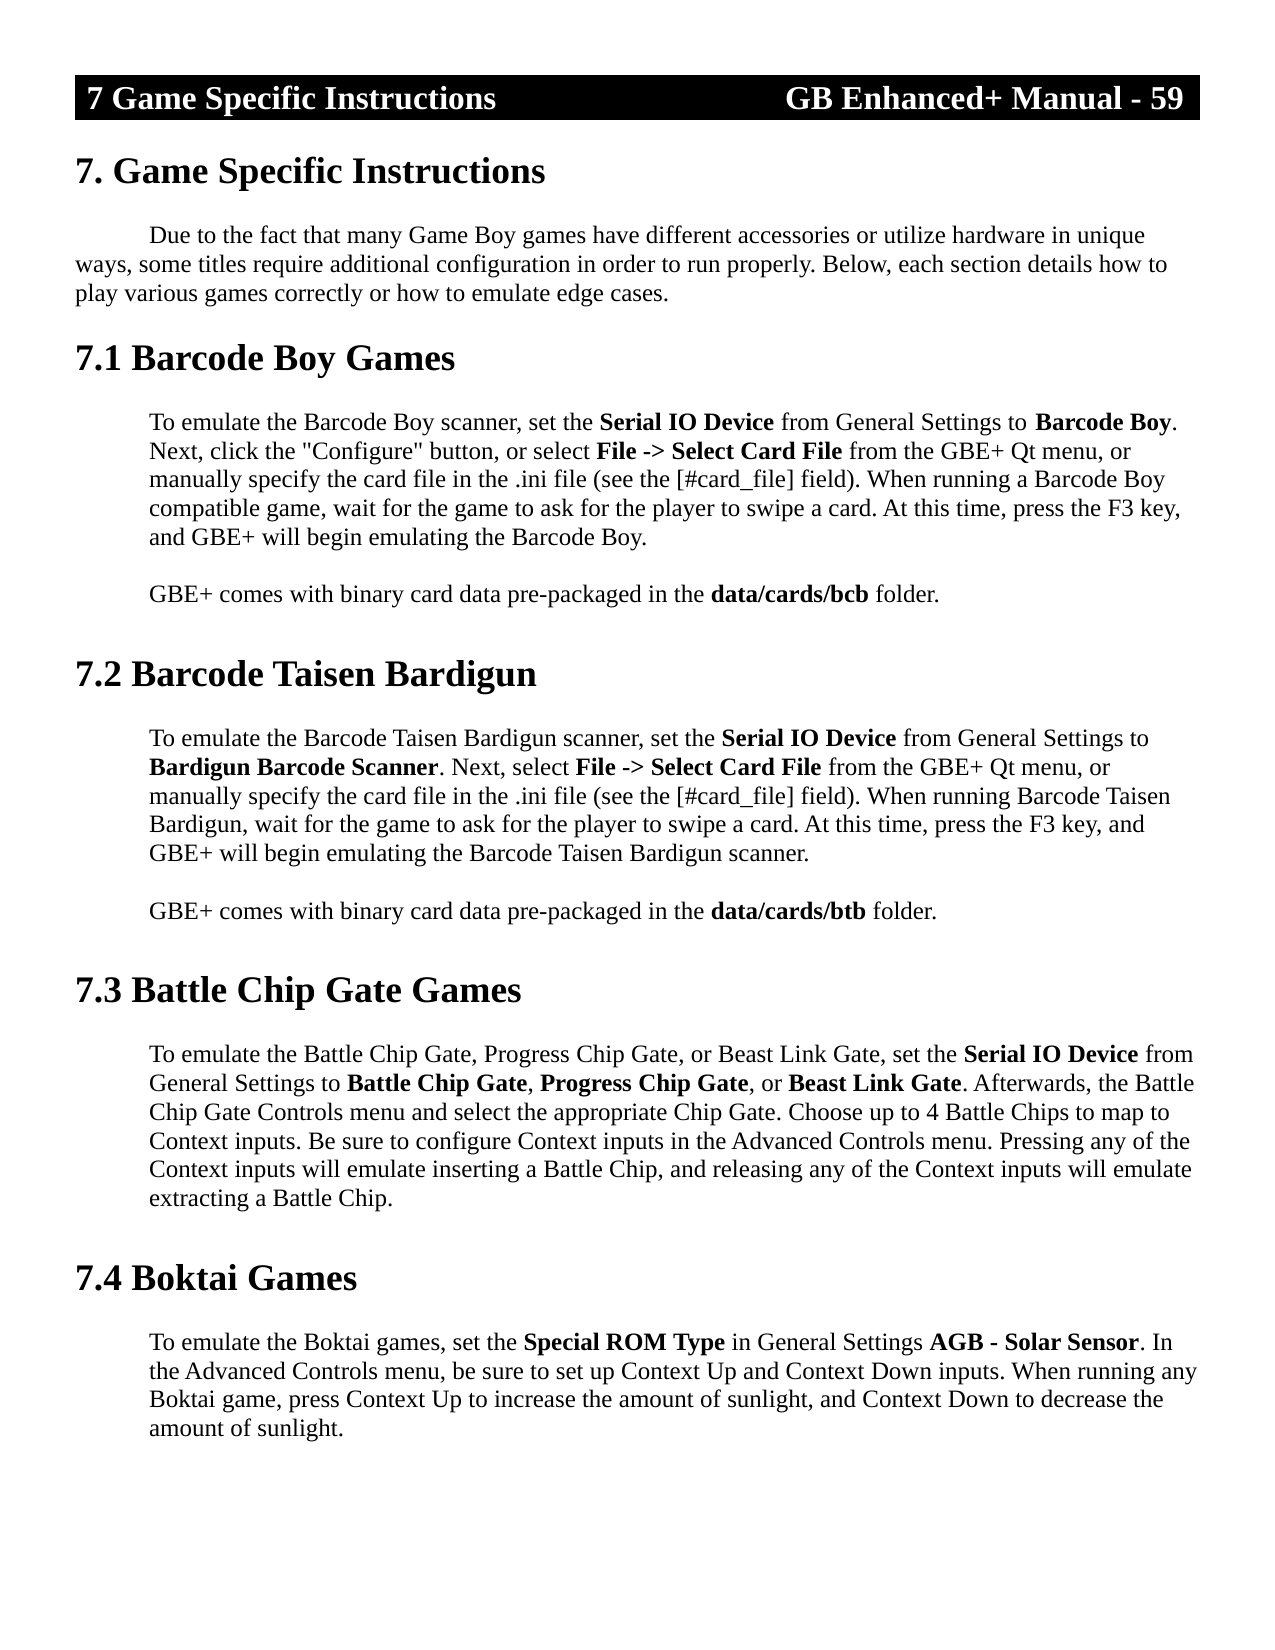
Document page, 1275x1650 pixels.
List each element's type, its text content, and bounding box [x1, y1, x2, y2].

text 7. Game Specific Instructions [75, 148, 1200, 191]
text 7.4 Boktai Games [75, 1255, 1200, 1298]
text To emulate the Barcode Boy scanner, set the Serial IO Device from General Settings to Barcode Boy. Next, click the "Configure" button, or select File -> Select Card File from the GBE+ Qt menu, or manually specify the card file in the .ini file (see the [#card_file] field). When running a Barcode Boy compatible game, wait for the game to ask for the player to swipe a card. At this time, press the F3 key, and GBE+ will begin emulating the Barcode Boy. [75, 407, 1200, 551]
text GBE+ comes with binary card data pre-packaged in the data/cards/btb folder. [75, 896, 1200, 924]
text To emulate the Battle Chip Gate, Progress Chip Gate, or Beast Link Gate, set the Serial IO Device from General Settings to Battle Chip Gate, Progress Chip Gate, or Beast Link Gate. Afterwards, the Battle Chip Gate Controls menu and select the appropriate Chip Gate. Choose up to 4 Battle Chips to map to Context inputs. Be sure to configure Context inputs in the Advanced Controls menu. Pressing any of the Context inputs will emulate inserting a Battle Chip, and releasing any of the Context inputs will emulate extracting a Battle Chip. [75, 1039, 1200, 1212]
text To emulate the Boktai games, set the Special ROM Type in General Settings AGB - Solar Sensor. In the Advanced Controls menu, be sure to set up Context Up and Context Down inputs. When running any Boktai game, press Context Up to increase the amount of sunlight, and Context Down to decrease the amount of sunlight. [75, 1327, 1200, 1442]
text Due to the fact that many Game Boy games have different accessories or utilize hardware in unique ways, some titles require additional configuration in order to run properly. Below, each section details how to play various games correctly or how to emulate edge cases. [75, 220, 1200, 306]
text GBE+ comes with binary card data pre-packaged in the data/cards/bcb folder. [75, 579, 1200, 608]
text 7.2 Barcode Taisen Bardigun [75, 651, 1200, 694]
text To emulate the Barcode Taisen Bardigun scanner, set the Serial IO Device from General Settings to Bardigun Barcode Scanner. Next, select File -> Select Card File from the GBE+ Qt menu, or manually specify the card file in the .ini file (see the [#card_file] field). When running Barcode Taisen Bardigun, wait for the game to ask for the player to swipe a card. At this time, press the F3 key, and GBE+ will begin emulating the Barcode Taisen Bardigun scanner. [75, 723, 1200, 867]
text 7.1 Barcode Boy Games [75, 335, 1200, 378]
text 7.3 Battle Chip Gate Games [75, 968, 1200, 1011]
text 7 Game Specific Instructions GB Enhanced+ Manual - 59 [75, 75, 1200, 119]
